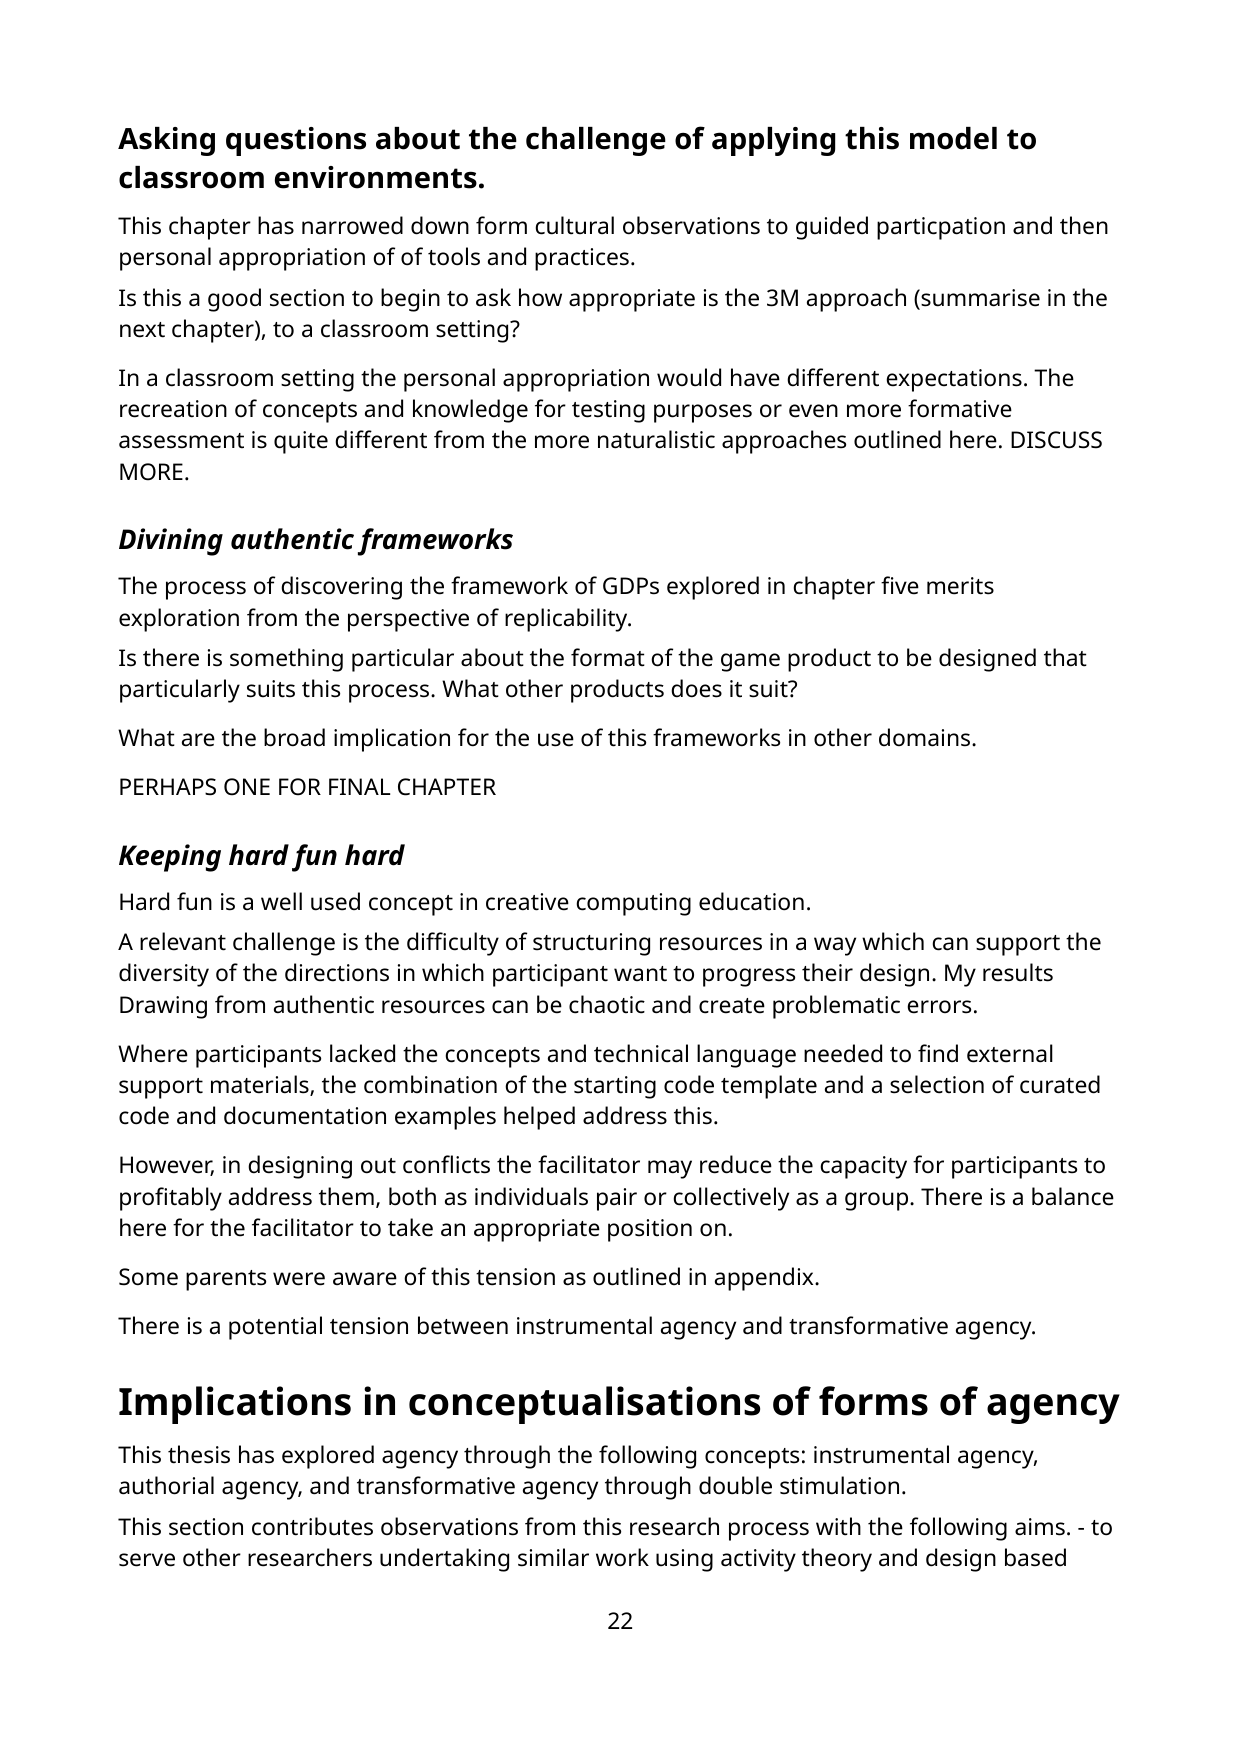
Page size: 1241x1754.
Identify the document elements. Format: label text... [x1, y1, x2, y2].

text However, in designing out conflicts the facilitator may reduce the capacity for participants to profitably address them, both as individuals pair or collectively as a group. There is a balance here for the facilitator to take an appropriate position on. [118, 1149, 1122, 1243]
subtitle Implications in conceptualisations of forms of agency [118, 1375, 1122, 1426]
text This thesis has explored agency through the following concepts: instrumental agency, authorial agency, and transformative agency through double stimulation. [118, 1439, 1122, 1501]
text A relevant challenge is the difficulty of structuring resources in a way which can support the diversity of the directions in which participant want to progress their design. My results Drawing from authentic resources can be chaotic and create problematic errors. [118, 926, 1122, 1020]
text Where participants lacked the concepts and technical language needed to find external support materials, the combination of the starting code template and a selection of curated code and documentation examples helped address this. [118, 1038, 1122, 1131]
text The process of discovering the framework of GDPs explored in chapter five merits exploration from the perspective of replicability. [118, 570, 1122, 633]
subtitle Keeping hard fun hard [118, 836, 1122, 873]
text What are the broad implication for the use of this frameworks in other domains. [118, 722, 1122, 753]
text This section contributes observations from this research process with the following aims. - to serve other researchers undertaking similar work using activity theory and design based [118, 1510, 1122, 1573]
text Hard fun is a well used concept in creative computing education. [118, 886, 1122, 917]
text Is there is something particular about the format of the game product to be designed that particularly suits this process. What other products does it suit? [118, 642, 1122, 704]
subtitle Asking questions about the challenge of applying this model to classroom environments. [118, 118, 1122, 197]
text PERHAPS ONE FOR FINAL CHAPTER [118, 771, 1122, 802]
text Some parents were aware of this tension as outlined in appendix. [118, 1261, 1122, 1292]
text Is this a good section to begin to ask how appropriate is the 3M approach (summarise in the next chapter), to a classroom setting? [118, 281, 1122, 344]
subtitle Divining authentic frameworks [118, 521, 1122, 558]
text This chapter has narrowed down form cultural observations to guided particpation and then personal appropriation of of tools and practices. [118, 210, 1122, 272]
text In a classroom setting the personal appropriation would have different expectations. The recreation of concepts and knowledge for testing purposes or even more formative assessment is quite different from the more naturalistic approaches outlined here. DISCUSS MORE. [118, 362, 1122, 487]
text There is a potential tension between instrumental agency and transformative agency. [118, 1310, 1122, 1341]
